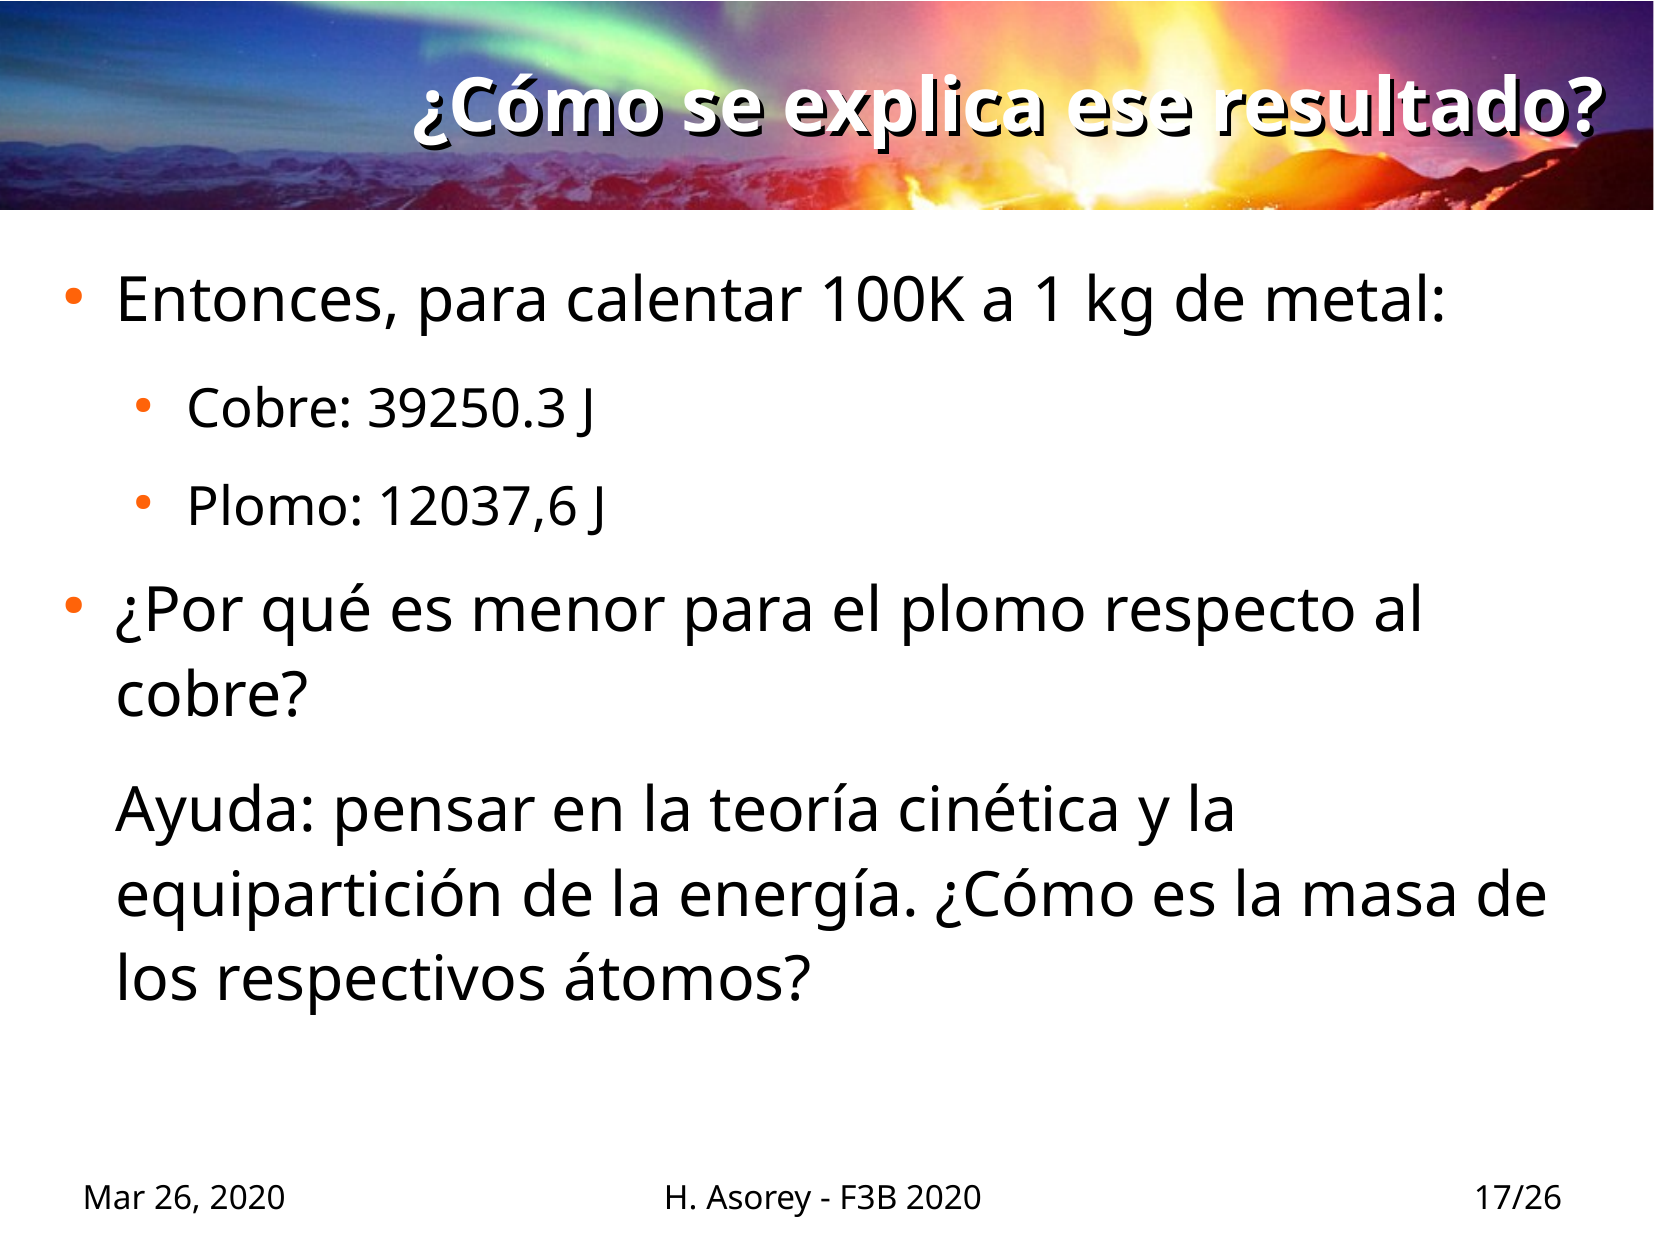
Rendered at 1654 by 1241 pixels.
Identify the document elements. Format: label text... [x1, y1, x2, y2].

picture [0, 1, 1654, 210]
list Entonces, para calentar 100K a 1 kg de metal: Cobre: 39250.3 J Plomo: 12037,6 J ¿Por qué es menor para el plomo respecto al cobre? Ayuda: pensar en la teoría cinética y la equipartición de la energía. ¿Cómo es la masa de los respectivos átomos? [45, 255, 1606, 1156]
title ¿Cómo se explica ese resultado? [45, 15, 1606, 191]
